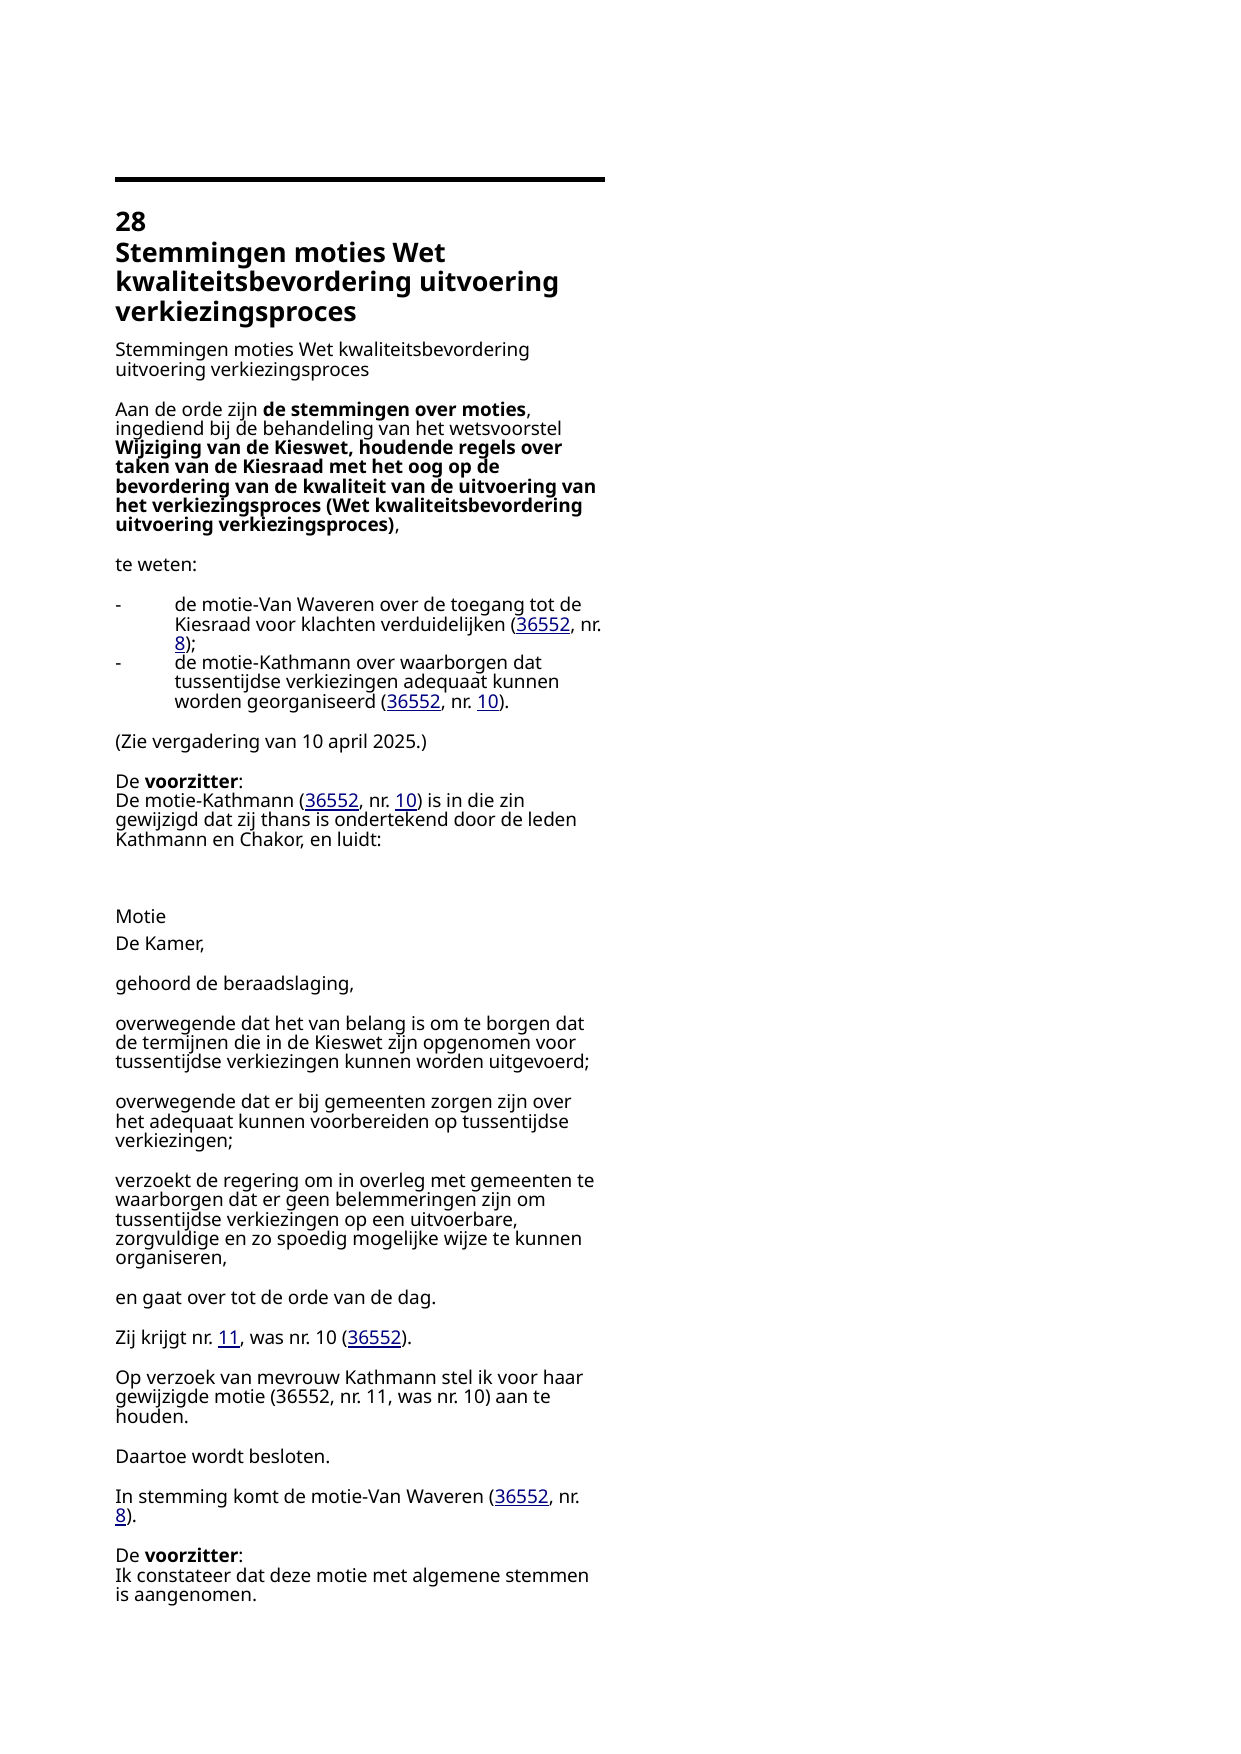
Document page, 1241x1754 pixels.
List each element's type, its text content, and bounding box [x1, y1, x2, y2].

text (Zie vergadering van 10 april 2025.) [115, 733, 605, 752]
text Daartoe wordt besloten. [115, 1448, 605, 1467]
text De Kamer, [115, 935, 605, 954]
text 28 [115, 203, 605, 239]
text De voorzitter: [115, 773, 605, 792]
text overwegende dat het van belang is om te borgen dat de termijnen die in de Kieswet zijn opgenomen voor tussentijdse verkiezingen kunnen worden uitgevoerd; [115, 1015, 605, 1073]
text gehoord de beraadslaging, [115, 975, 605, 994]
list de motie-Van Waveren over de toegang tot de Kiesraad voor klachten verduidelijken (36552, nr. 8); [115, 596, 605, 654]
text In stemming komt de motie-Van Waveren (36552, nr. 8). [115, 1488, 605, 1526]
text Motie [115, 903, 605, 929]
text Op verzoek van mevrouw Kathmann stel ik voor haar gewijzigde motie (36552, nr. 11, was nr. 10) aan te houden. [115, 1369, 605, 1427]
text De motie-Kathmann (36552, nr. 10) is in die zin gewijzigd dat zij thans is ondertekend door de leden Kathmann en Chakor, en luidt: [115, 792, 605, 850]
list de motie-Kathmann over waarborgen dat tussentijdse verkiezingen adequaat kunnen worden georganiseerd (36552, nr. 10). [115, 654, 605, 712]
text Ik constateer dat deze motie met algemene stemmen is aangenomen. [115, 1567, 605, 1605]
text Stemmingen moties Wet kwaliteitsbevordering uitvoering verkiezingsproces [115, 239, 605, 341]
text te weten: [115, 556, 605, 576]
text en gaat over tot de orde van de dag. [115, 1289, 605, 1308]
text Stemmingen moties Wet kwaliteitsbevordering uitvoering verkiezingsproces [115, 341, 605, 380]
text De voorzitter: [115, 1547, 605, 1567]
text Zij krijgt nr. 11, was nr. 10 (36552). [115, 1329, 605, 1348]
text overwegende dat er bij gemeenten zorgen zijn over het adequaat kunnen voorbereiden op tussentijdse verkiezingen; [115, 1093, 605, 1151]
text Aan de orde zijn de stemmingen over moties, ingediend bij de behandeling van het wetsvoorstel Wijziging van de Kieswet, houdende regels over taken van de Kiesraad met het oog op de bevordering van de kwaliteit van de uitvoering van het verkiezingsproces (Wet kwaliteitsbevordering uitvoering verkiezingsproces), [115, 401, 605, 536]
text verzoekt de regering om in overleg met gemeenten te waarborgen dat er geen belemmeringen zijn om tussentijdse verkiezingen op een uitvoerbare, zorgvuldige en zo spoedig mogelijke wijze te kunnen organiseren, [115, 1172, 605, 1268]
